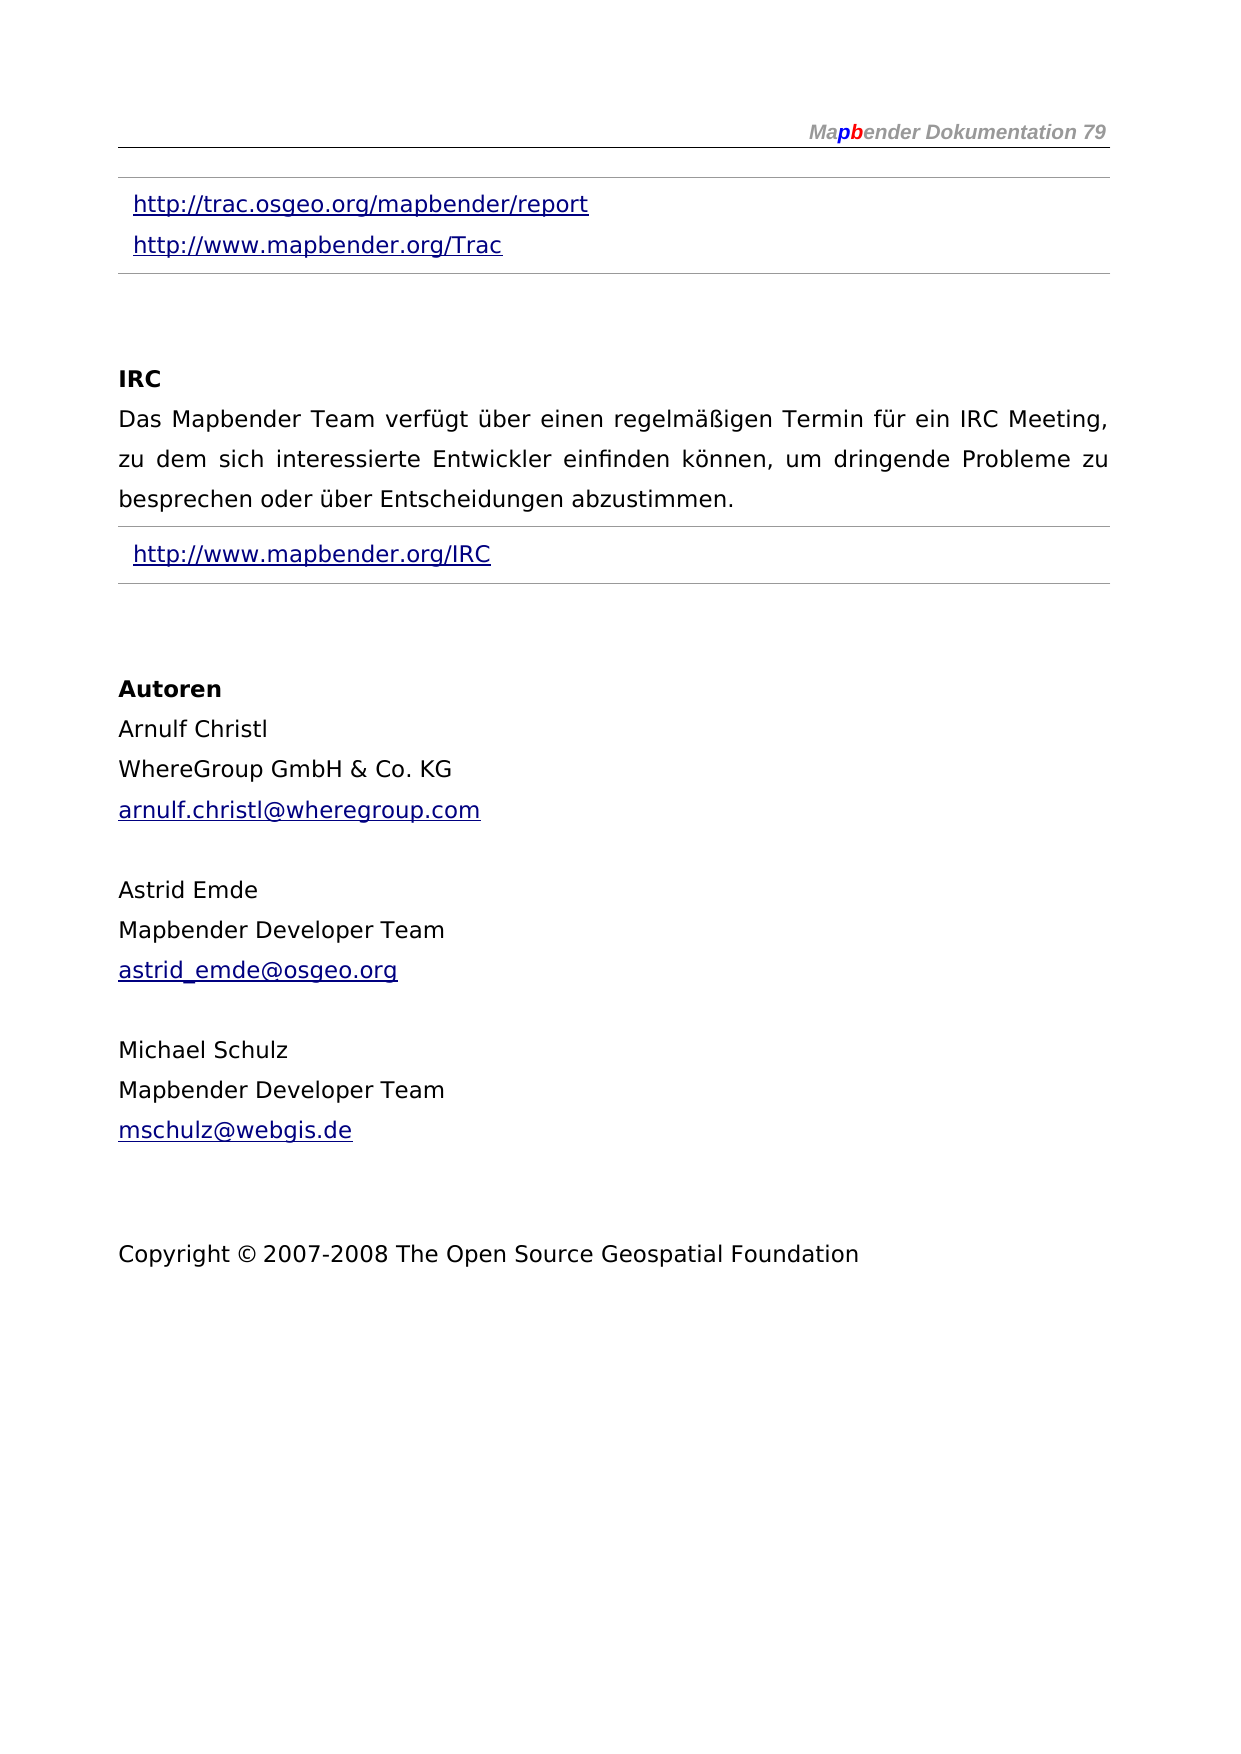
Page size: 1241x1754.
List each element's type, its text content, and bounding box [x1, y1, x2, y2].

subtitle IRC [118, 366, 1110, 393]
text Michael Schulz [118, 1037, 1110, 1064]
text Arnulf Christl [118, 717, 1110, 743]
text WhereGroup GmbH & Co. KG [118, 757, 1110, 783]
text arnulf.christl@wheregroup.com [118, 797, 1110, 823]
text mschulz@webgis.de [118, 1118, 1110, 1144]
list http://trac.osgeo.org/mapbender/report [118, 178, 1110, 217]
text Mapbender Developer Team [118, 1077, 1110, 1104]
text Copyright © 2007-2008 The Open Source Geospatial Foundation [118, 1238, 1110, 1269]
subtitle Autoren [118, 676, 1110, 703]
text astrid_emde@osgeo.org [118, 957, 1110, 984]
list http://www.mapbender.org/Trac [118, 217, 1110, 273]
text Mapbender Developer Team [118, 917, 1110, 944]
text Das Mapbender Team verfügt über einen regelmäßigen Termin für ein IRC Meeting, zu dem sich interessierte Entwickler einfinden können, um dringende Probleme zu besprechen oder über Entscheidungen abzustimmen. [118, 406, 1110, 513]
text Astrid Emde [118, 877, 1110, 904]
list http://www.mapbender.org/IRC [118, 527, 1110, 583]
